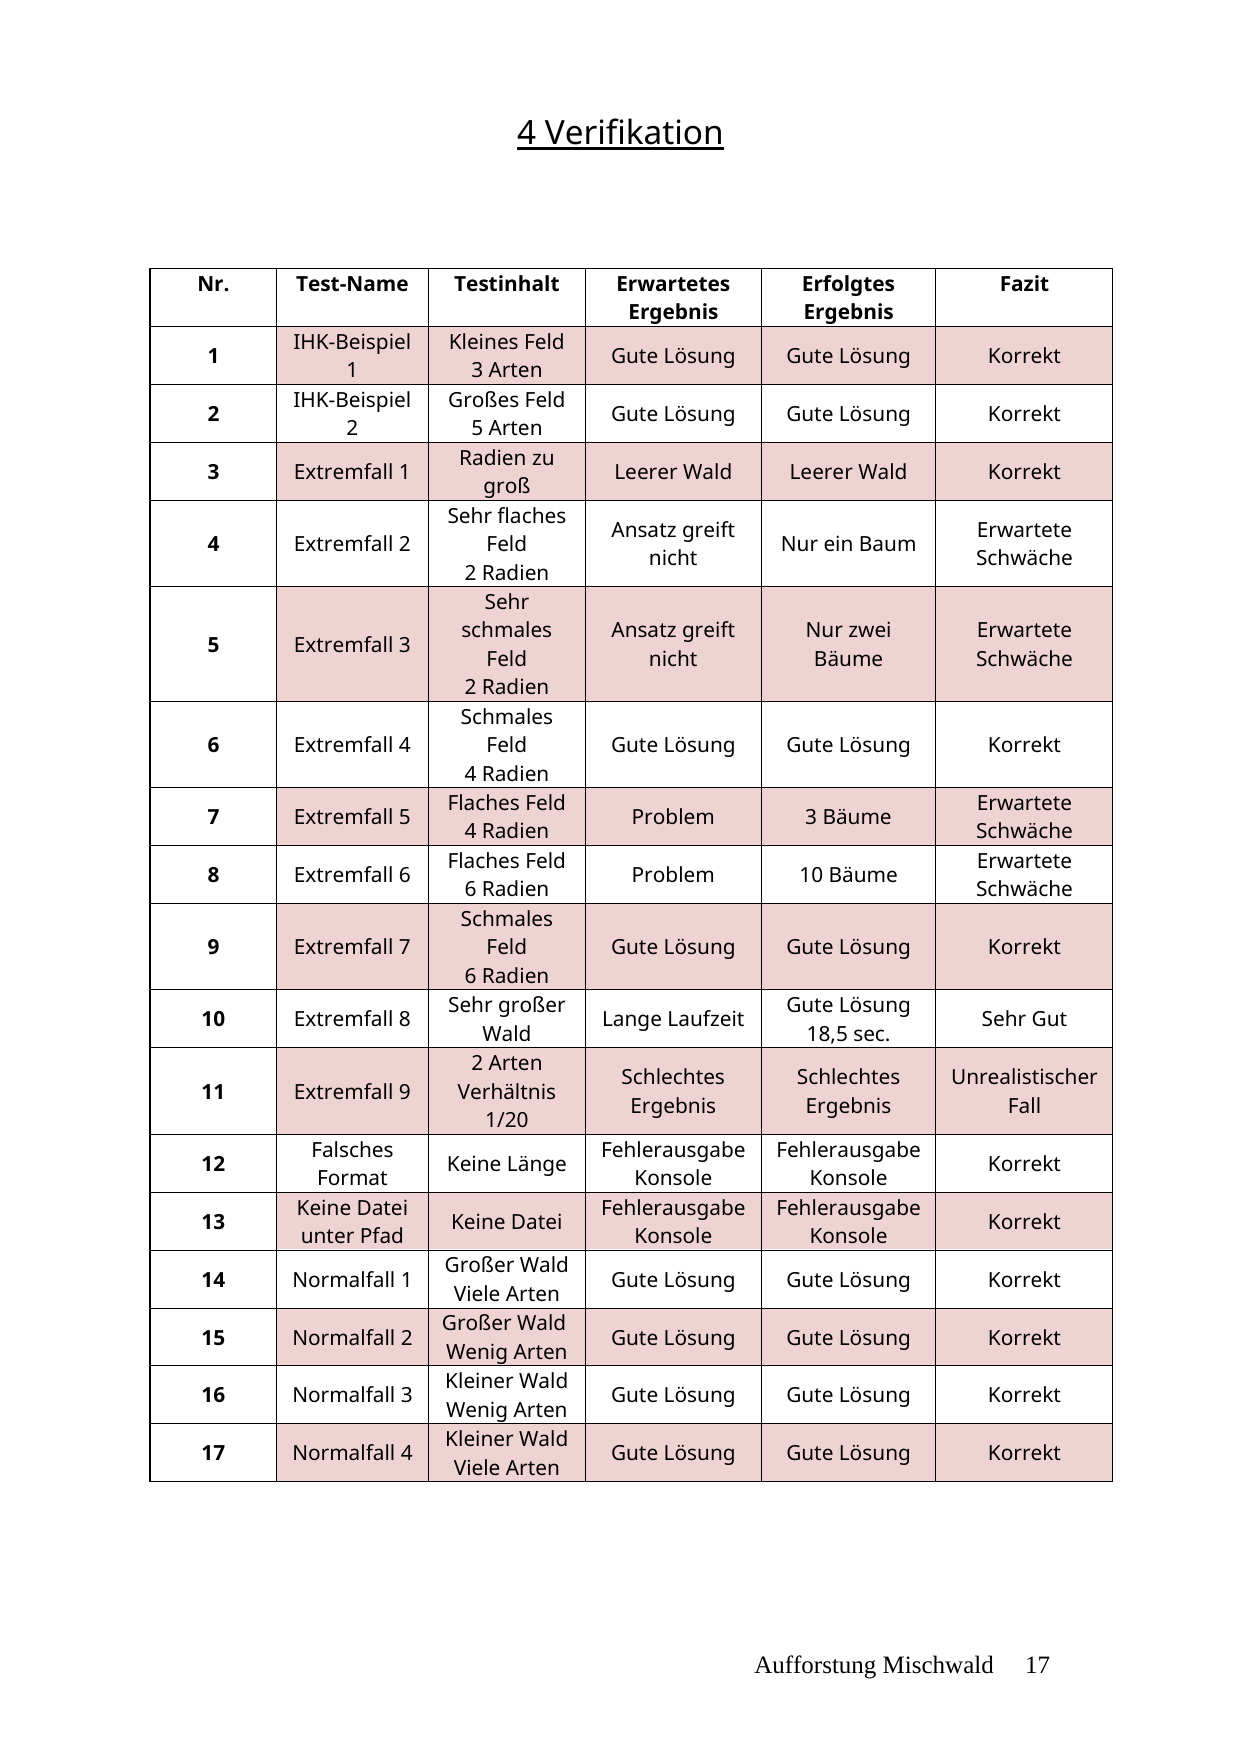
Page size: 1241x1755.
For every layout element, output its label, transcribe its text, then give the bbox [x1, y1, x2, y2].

table_cell Ansatz greift nicht [586, 501, 761, 586]
table_cell Großes Feld 5 Arten [429, 385, 585, 442]
table_cell 4 [151, 501, 276, 586]
table_cell Korrekt [936, 1424, 1112, 1481]
table_cell Sehr schmales Feld 2 Radien [429, 587, 585, 701]
table_cell 11 [151, 1048, 276, 1134]
table_cell 15 [151, 1309, 276, 1365]
table_cell 12 [151, 1135, 276, 1192]
table_cell Kleiner Wald Viele Arten [429, 1424, 585, 1481]
table_cell Keine Länge [429, 1135, 585, 1192]
table_cell Normalfall 3 [277, 1366, 428, 1423]
table_cell Korrekt [936, 327, 1112, 384]
table_cell Gute Lösung [762, 904, 935, 989]
subtitle 4 Verifikation [150, 109, 1090, 154]
table_cell Gute Lösung [762, 1424, 935, 1481]
table_cell 10 [151, 990, 276, 1047]
table_cell Ansatz greift nicht [586, 587, 761, 701]
table_cell Schlechtes Ergebnis [762, 1048, 935, 1134]
table_cell 14 [151, 1251, 276, 1307]
table_cell Problem [586, 846, 761, 903]
table_cell Extremfall 4 [277, 702, 428, 787]
table_cell Gute Lösung [586, 1366, 761, 1423]
table_cell Schlechtes Ergebnis [586, 1048, 761, 1134]
table_cell Gute Lösung [586, 904, 761, 989]
table_cell 1 [151, 327, 276, 384]
table_cell Leerer Wald [762, 443, 935, 500]
table_header Test-Name [277, 269, 428, 326]
table_cell 9 [151, 904, 276, 989]
table_cell Leerer Wald [586, 443, 761, 500]
table_cell IHK-Beispiel 2 [277, 385, 428, 442]
table_cell Korrekt [936, 1366, 1112, 1423]
table_cell Unrealistischer Fall [936, 1048, 1112, 1134]
table_cell Sehr flaches Feld 2 Radien [429, 501, 585, 586]
table_cell 8 [151, 846, 276, 903]
table_cell Gute Lösung [586, 1424, 761, 1481]
table_cell Normalfall 1 [277, 1251, 428, 1307]
table_cell Erwartete Schwäche [936, 846, 1112, 903]
table_cell Gute Lösung [586, 702, 761, 787]
table_cell Extremfall 7 [277, 904, 428, 989]
table_cell 7 [151, 788, 276, 845]
table_cell Großer Wald Viele Arten [429, 1251, 585, 1307]
table_cell Großer Wald Wenig Arten [429, 1309, 585, 1365]
table_header Erwartetes Ergebnis [586, 269, 761, 326]
table_cell Extremfall 9 [277, 1048, 428, 1134]
table_cell 16 [151, 1366, 276, 1423]
table_cell Gute Lösung 18,5 sec. [762, 990, 935, 1047]
table_header Testinhalt [429, 269, 585, 326]
table_cell Kleines Feld 3 Arten [429, 327, 585, 384]
table_cell Erwartete Schwäche [936, 587, 1112, 701]
table_cell Korrekt [936, 1135, 1112, 1192]
table_cell Nur ein Baum [762, 501, 935, 586]
table_cell 6 [151, 702, 276, 787]
table_header Fazit [936, 269, 1112, 326]
table_cell Extremfall 3 [277, 587, 428, 701]
table_cell Fehlerausgabe Konsole [586, 1193, 761, 1249]
table_cell Gute Lösung [762, 327, 935, 384]
table_cell Kleiner Wald Wenig Arten [429, 1366, 585, 1423]
table_cell 17 [151, 1424, 276, 1481]
table_cell Sehr Gut [936, 990, 1112, 1047]
table_cell Korrekt [936, 1193, 1112, 1249]
table_cell Extremfall 1 [277, 443, 428, 500]
table_cell Flaches Feld 4 Radien [429, 788, 585, 845]
table_cell 3 Bäume [762, 788, 935, 845]
table_cell Nur zwei Bäume [762, 587, 935, 701]
table_cell Fehlerausgabe Konsole [762, 1193, 935, 1249]
table_cell Extremfall 5 [277, 788, 428, 845]
table_cell Korrekt [936, 1309, 1112, 1365]
table_cell Schmales Feld 4 Radien [429, 702, 585, 787]
table_cell 13 [151, 1193, 276, 1249]
table_header Erfolgtes Ergebnis [762, 269, 935, 326]
table_cell Flaches Feld 6 Radien [429, 846, 585, 903]
table_cell Falsches Format [277, 1135, 428, 1192]
table_cell Fehlerausgabe Konsole [586, 1135, 761, 1192]
table_cell Sehr großer Wald [429, 990, 585, 1047]
table_cell Lange Laufzeit [586, 990, 761, 1047]
table_cell Gute Lösung [762, 1309, 935, 1365]
table_cell Gute Lösung [762, 1251, 935, 1307]
table_cell Keine Datei [429, 1193, 585, 1249]
table_cell Korrekt [936, 1251, 1112, 1307]
table_cell 2 Arten Verhältnis 1/20 [429, 1048, 585, 1134]
table_cell 10 Bäume [762, 846, 935, 903]
table_cell 2 [151, 385, 276, 442]
table_cell Extremfall 8 [277, 990, 428, 1047]
table_cell Gute Lösung [762, 1366, 935, 1423]
table_cell Normalfall 2 [277, 1309, 428, 1365]
table_cell Extremfall 2 [277, 501, 428, 586]
table_cell Gute Lösung [586, 327, 761, 384]
table_cell Korrekt [936, 702, 1112, 787]
table_cell Extremfall 6 [277, 846, 428, 903]
table_cell Korrekt [936, 385, 1112, 442]
table_cell Problem [586, 788, 761, 845]
table_cell 5 [151, 587, 276, 701]
table_cell Gute Lösung [762, 385, 935, 442]
table_header Nr. [151, 269, 276, 326]
table_cell Gute Lösung [586, 1309, 761, 1365]
table_cell Fehlerausgabe Konsole [762, 1135, 935, 1192]
table_cell Radien zu groß [429, 443, 585, 500]
table_cell Erwartete Schwäche [936, 501, 1112, 586]
table_cell Normalfall 4 [277, 1424, 428, 1481]
table_cell Gute Lösung [762, 702, 935, 787]
table_cell Gute Lösung [586, 385, 761, 442]
table_cell Gute Lösung [586, 1251, 761, 1307]
table_cell Korrekt [936, 443, 1112, 500]
table_cell 3 [151, 443, 276, 500]
table_cell Keine Datei unter Pfad [277, 1193, 428, 1249]
table_cell Korrekt [936, 904, 1112, 989]
table_cell Erwartete Schwäche [936, 788, 1112, 845]
table_cell Schmales Feld 6 Radien [429, 904, 585, 989]
table_cell IHK-Beispiel 1 [277, 327, 428, 384]
